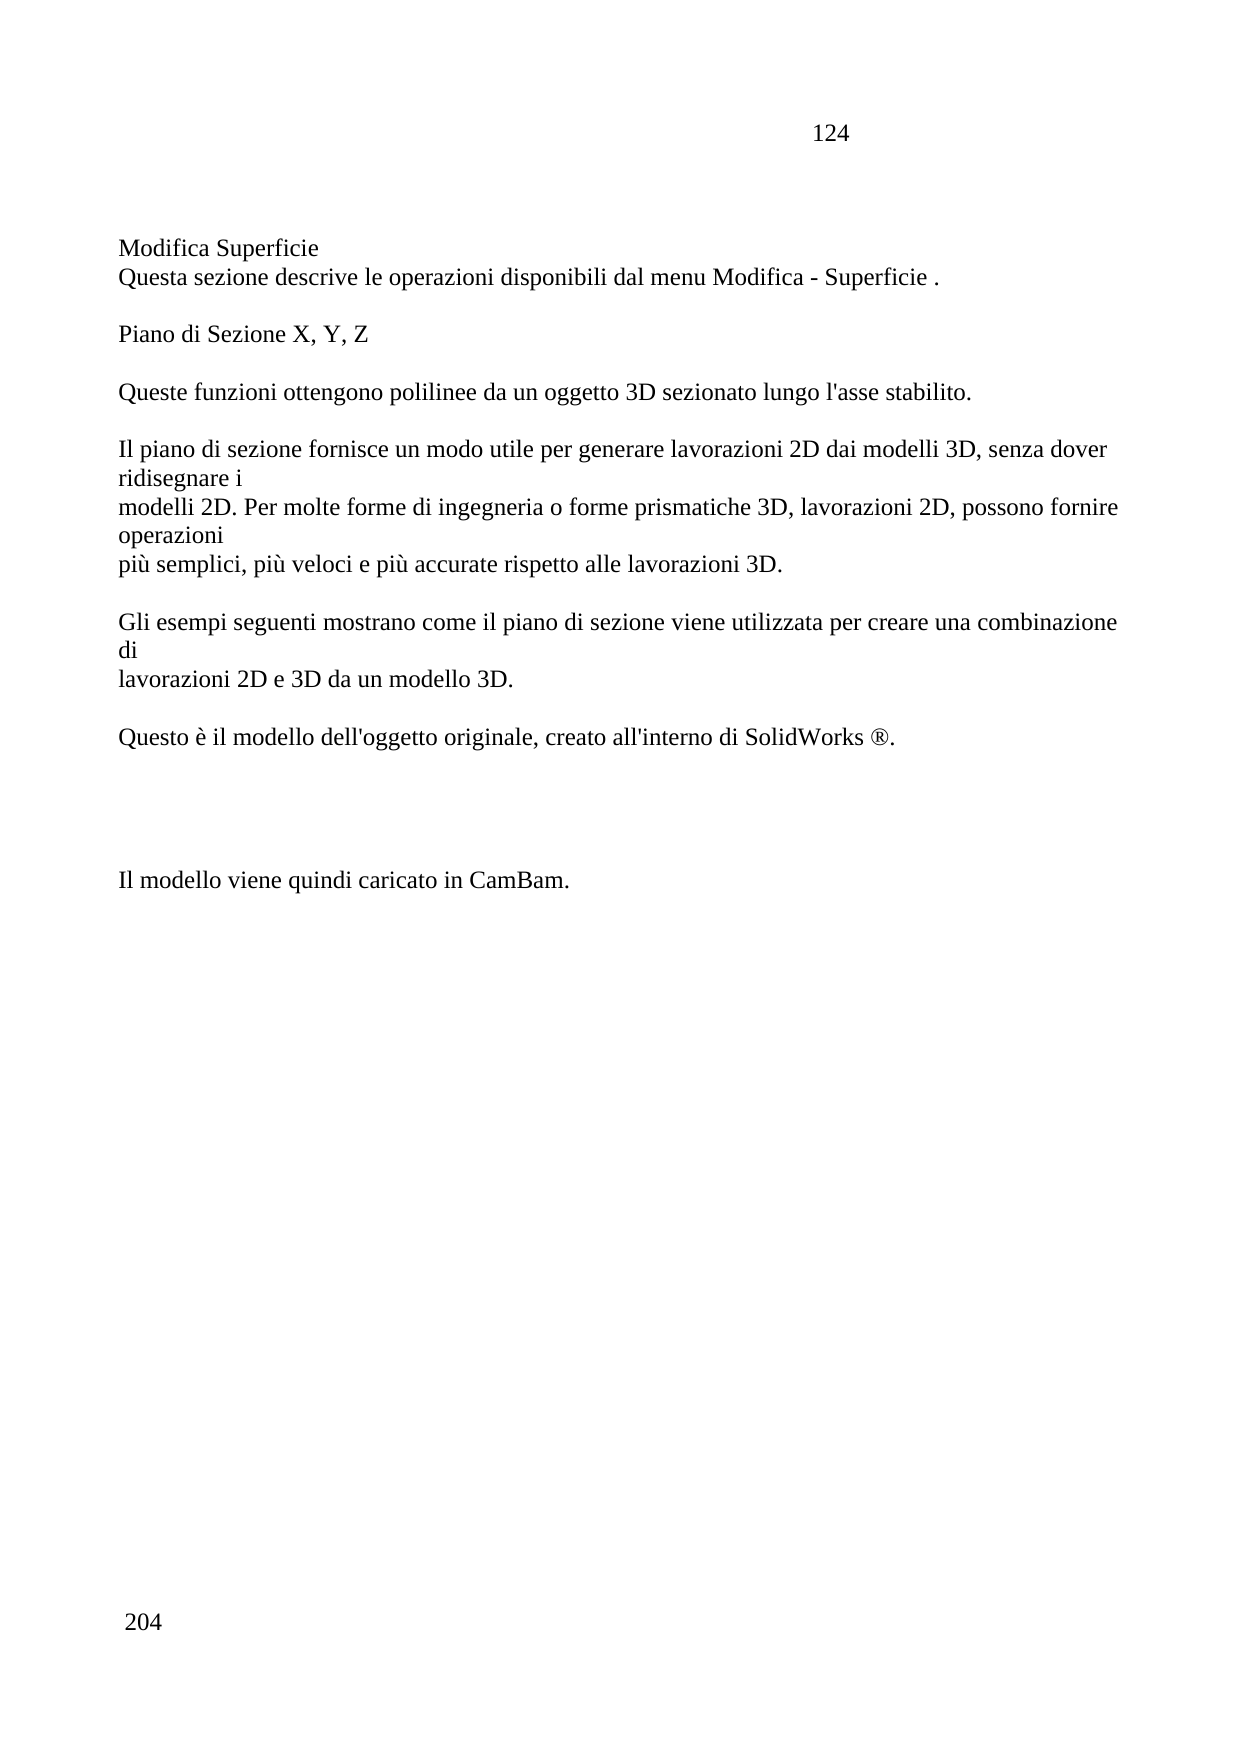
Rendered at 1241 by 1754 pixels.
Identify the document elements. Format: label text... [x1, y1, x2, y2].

text 124 [118, 118, 1122, 147]
text Piano di Sezione X, Y, Z [118, 319, 1122, 348]
text Gli esempi seguenti mostrano come il piano di sezione viene utilizzata per creare una combinazione di [118, 607, 1122, 664]
text più semplici, più veloci e più accurate rispetto alle lavorazioni 3D. [118, 549, 1122, 578]
text Queste funzioni ottengono polilinee da un oggetto 3D sezionato lungo l'asse stabilito. [118, 377, 1122, 406]
text lavorazioni 2D e 3D da un modello 3D. [118, 664, 1122, 693]
text Il piano di sezione fornisce un modo utile per generare lavorazioni 2D dai modelli 3D, senza dover ridisegnare i [118, 434, 1122, 492]
text Modifica Superficie [118, 233, 1122, 262]
text Il modello viene quindi caricato in CamBam. [118, 866, 1122, 894]
text Questa sezione descrive le operazioni disponibili dal menu Modifica - Superficie . [118, 262, 1122, 291]
text modelli 2D. Per molte forme di ingegneria o forme prismatiche 3D, lavorazioni 2D, possono fornire operazioni [118, 492, 1122, 549]
text Questo è il modello dell'oggetto originale, creato all'interno di SolidWorks ®. [118, 722, 1122, 751]
